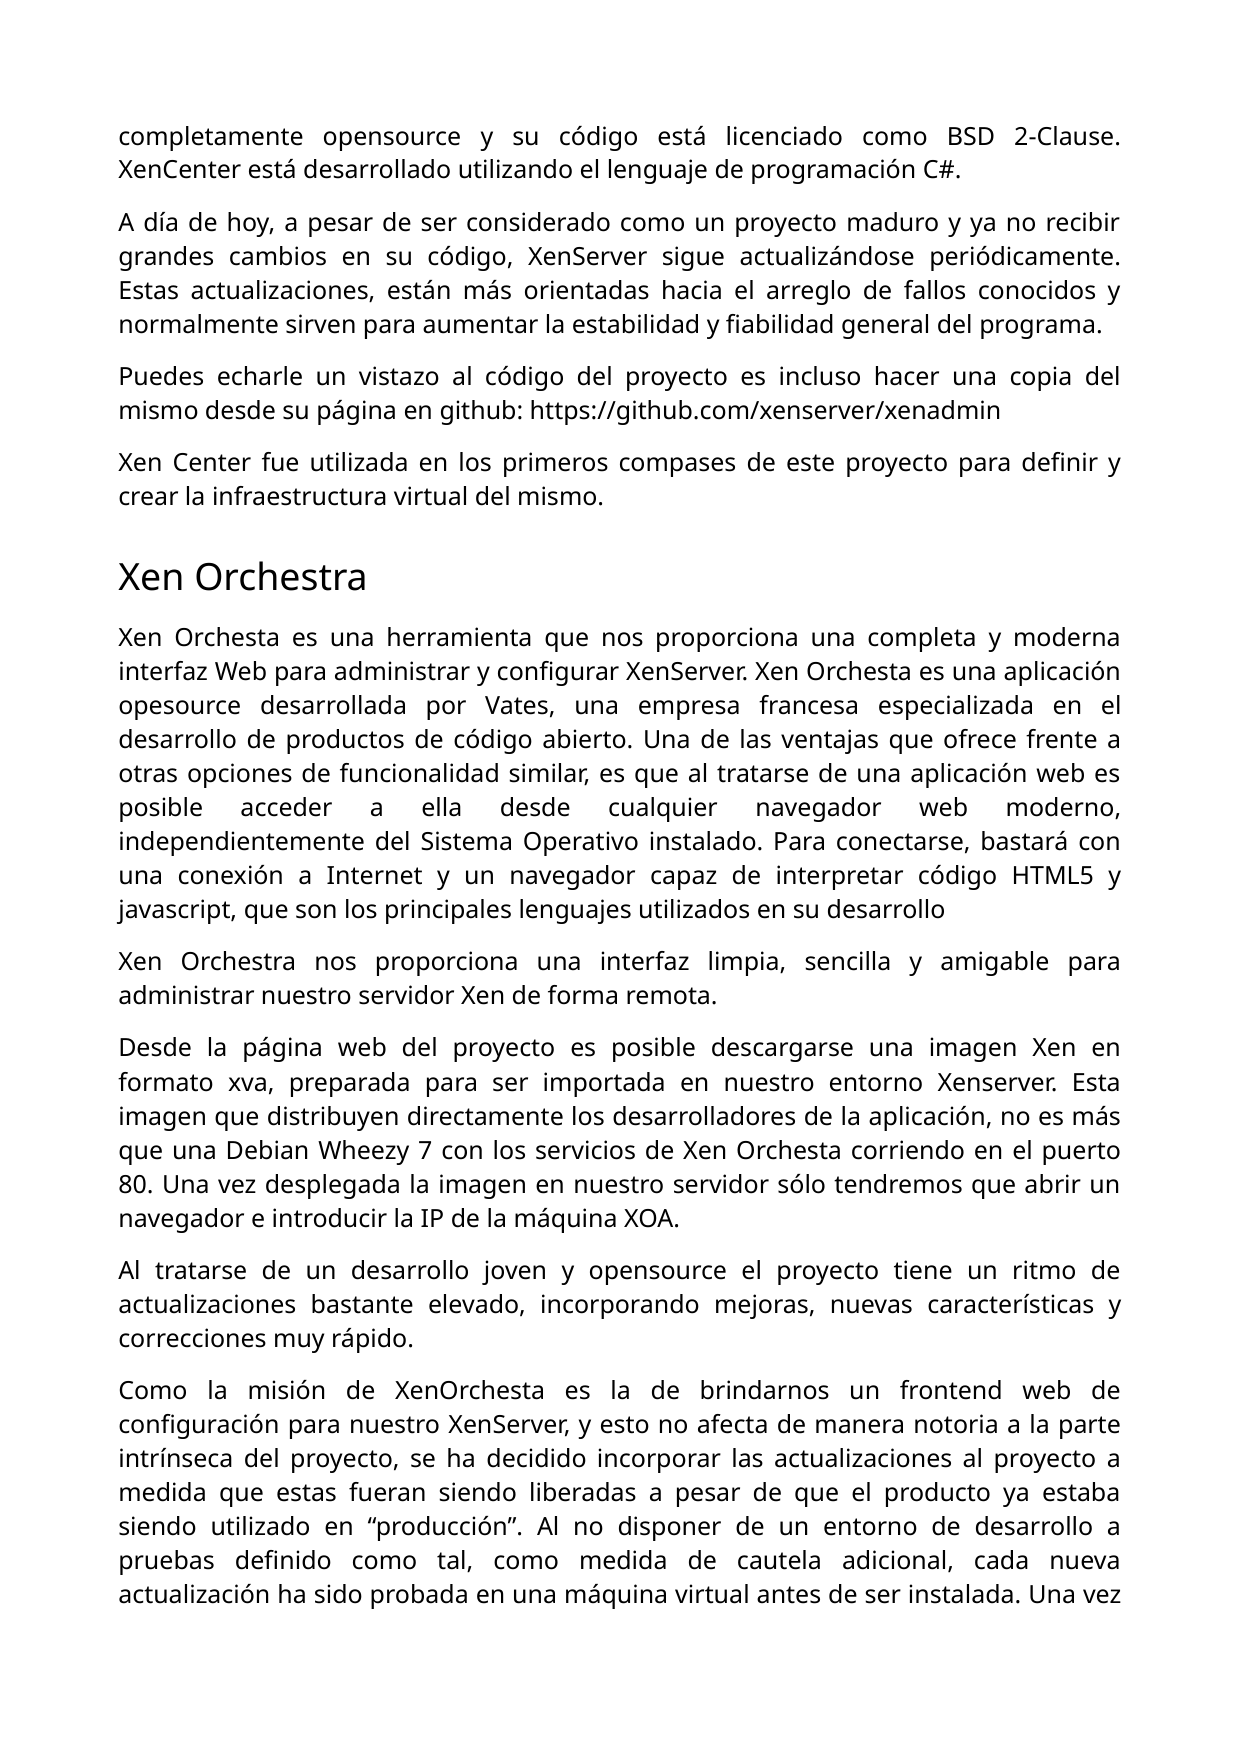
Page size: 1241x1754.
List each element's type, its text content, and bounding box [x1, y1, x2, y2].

text Xen Center fue utilizada en los primeros compases de este proyecto para definir y crear la infraestructura virtual del mismo. [118, 445, 1122, 513]
text A día de hoy, a pesar de ser considerado como un proyecto maduro y ya no recibir grandes cambios en su código, XenServer sigue actualizándose periódicamente. Estas actualizaciones, están más orientadas hacia el arreglo de fallos conocidos y normalmente sirven para aumentar la estabilidad y fiabilidad general del programa. [118, 204, 1122, 341]
text Xen Orchestra nos proporciona una interfaz limpia, sencilla y amigable para administrar nuestro servidor Xen de forma remota. [118, 944, 1122, 1012]
text completamente opensource y su código está licenciado como BSD 2-Clause. XenCenter está desarrollado utilizando el lenguaje de programación C#. [118, 118, 1122, 186]
text Como la misión de XenOrchesta es la de brindarnos un frontend web de configuración para nuestro XenServer, y esto no afecta de manera notoria a la parte intrínseca del proyecto, se ha decidido incorporar las actualizaciones al proyecto a medida que estas fueran siendo liberadas a pesar de que el producto ya estaba siendo utilizado en “producción”. Al no disponer de un entorno de desarrollo a pruebas definido como tal, como medida de cautela adicional, cada nueva actualización ha sido probada en una máquina virtual antes de ser instalada. Una vez [118, 1373, 1122, 1611]
text Al tratarse de un desarrollo joven y opensource el proyecto tiene un ritmo de actualizaciones bastante elevado, incorporando mejoras, nuevas características y correcciones muy rápido. [118, 1252, 1122, 1355]
text Puedes echarle un vistazo al código del proyecto es incluso hacer una copia del mismo desde su página en github: https://github.com/xenserver/xenadmin [118, 358, 1122, 427]
text Xen Orchesta es una herramienta que nos proporciona una completa y moderna interfaz Web para administrar y configurar XenServer. Xen Orchesta es una aplicación opesource desarrollada por Vates, una empresa francesa especializada en el desarrollo de productos de código abierto. Una de las ventajas que ofrece frente a otras opciones de funcionalidad similar, es que al tratarse de una aplicación web es posible acceder a ella desde cualquier navegador web moderno, independientemente del Sistema Operativo instalado. Para conectarse, bastará con una conexión a Internet y un navegador capaz de interpretar código HTML5 y javascript, que son los principales lenguajes utilizados en su desarrollo [118, 619, 1122, 926]
subtitle Xen Orchestra [118, 550, 1122, 601]
text Desde la página web del proyecto es posible descargarse una imagen Xen en formato xva, preparada para ser importada en nuestro entorno Xenserver. Esta imagen que distribuyen directamente los desarrolladores de la aplicación, no es más que una Debian Wheezy 7 con los servicios de Xen Orchesta corriendo en el puerto 80. Una vez desplegada la imagen en nuestro servidor sólo tendremos que abrir un navegador e introducir la IP de la máquina XOA. [118, 1030, 1122, 1234]
